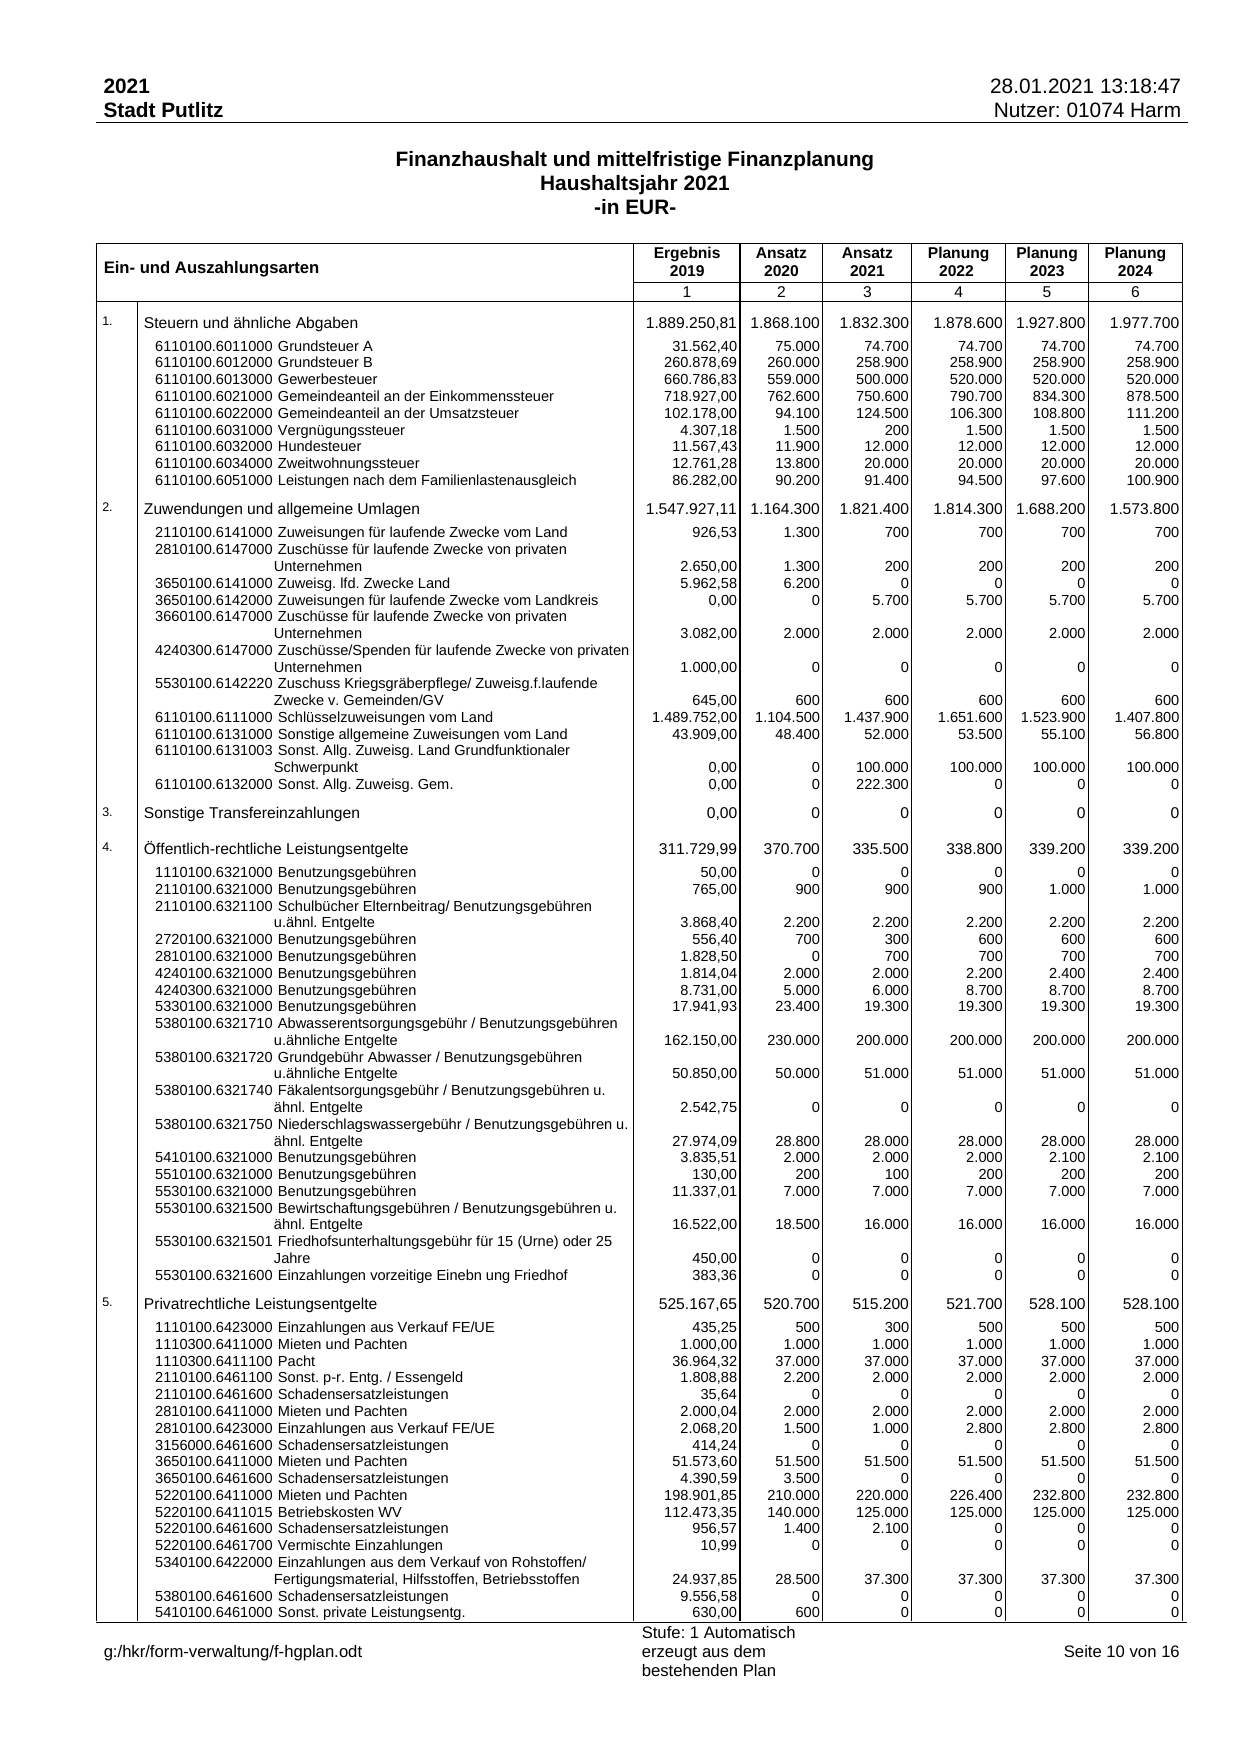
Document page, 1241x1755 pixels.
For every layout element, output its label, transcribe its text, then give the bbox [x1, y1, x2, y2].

table_cell 50.000 [741, 1048, 822, 1082]
table_cell 19.300 [1006, 998, 1088, 1015]
table_cell 7.000 [741, 1183, 822, 1199]
table_cell 2.200 [823, 898, 911, 931]
table_cell 20.000 [1089, 455, 1182, 472]
table_cell 0 [1006, 574, 1088, 591]
table_cell 1110100.6321000 [138, 864, 273, 881]
table_cell 700 [823, 524, 911, 541]
table_cell 258.900 [912, 354, 1005, 371]
table_cell 0 [741, 776, 822, 792]
table_cell 762.600 [741, 388, 822, 404]
table_cell 5510100.6321000 [138, 1166, 273, 1182]
table_cell Leistungen nach dem Familienlastenausgleich [273, 472, 633, 488]
table_cell 17.941,93 [634, 998, 739, 1015]
table_cell 2.542,75 [634, 1082, 739, 1115]
table_cell Zuschüsse für laufende Zwecke von privaten Unternehmen [273, 608, 633, 641]
table_cell 200 [1089, 1166, 1182, 1182]
table_cell 2. [97, 488, 137, 524]
table_cell 1.000 [1089, 881, 1182, 897]
table_cell 338.800 [912, 828, 1005, 864]
table_cell 200.000 [1006, 1015, 1088, 1048]
table_cell 8.731,00 [634, 981, 739, 998]
table_cell 500 [912, 1319, 1005, 1336]
table_cell [97, 524, 137, 541]
table_cell Zuweisungen für laufende Zwecke vom Land [273, 524, 633, 541]
table_cell 18.500 [741, 1199, 822, 1233]
table_cell Sonstige allgemeine Zuweisungen vom Land [273, 725, 633, 742]
table_cell 5530100.6321600 [138, 1266, 273, 1283]
table_cell 1.500 [1089, 421, 1182, 438]
table_cell 4240300.6147000 [138, 641, 273, 675]
table_cell [97, 455, 137, 472]
table_cell 556,40 [634, 931, 739, 948]
table_cell 2.200 [912, 898, 1005, 931]
table_cell 4. [97, 828, 137, 864]
table_cell 2.400 [1089, 965, 1182, 981]
table_cell 0 [912, 1436, 1005, 1453]
table_cell 2.000 [823, 1403, 911, 1419]
table_cell 0 [912, 1470, 1005, 1487]
table_cell 0 [741, 591, 822, 608]
table_cell 0 [1089, 1266, 1182, 1283]
table_cell Abwasserentsorgungsgebühr / Benutzungsgebühren u.ähnliche Entgelte [273, 1015, 633, 1048]
table_cell 210.000 [741, 1487, 822, 1503]
table_cell 5.962,58 [634, 574, 739, 591]
table_cell 100.000 [912, 742, 1005, 776]
table_cell 2.200 [1006, 898, 1088, 931]
table_cell 2110100.6461600 [138, 1386, 273, 1403]
table_cell 956,57 [634, 1520, 739, 1537]
table_cell 2.000 [912, 1403, 1005, 1419]
table_cell 0 [1006, 776, 1088, 792]
table_cell 5380100.6321720 [138, 1048, 273, 1082]
table_cell 2.000 [912, 608, 1005, 641]
table_cell Vermischte Einzahlungen [273, 1537, 633, 1554]
table_cell 2.800 [912, 1420, 1005, 1436]
table_cell 2.800 [1089, 1420, 1182, 1436]
table_cell 6 [1089, 283, 1182, 301]
table_cell 31.562,40 [634, 338, 739, 354]
table_cell 5530100.6321500 [138, 1199, 273, 1233]
table_cell 100 [823, 1166, 911, 1182]
table_cell 1.000,00 [634, 641, 739, 675]
table_cell Zuweisungen für laufende Zwecke vom Landkreis [273, 591, 633, 608]
table_cell Sonst. p-r. Entg. / Essengeld [273, 1369, 633, 1386]
table_cell 3 [823, 283, 911, 301]
table_cell 3650100.6411000 [138, 1453, 273, 1470]
table_cell Grundsteuer B [273, 354, 633, 371]
table_cell 750.600 [823, 388, 911, 404]
table_cell 3. [97, 793, 137, 828]
table_cell 16.000 [823, 1199, 911, 1233]
table_cell 1.828,50 [634, 948, 739, 964]
table_cell 0 [1006, 1436, 1088, 1453]
table_cell Schlüsselzuweisungen vom Land [273, 709, 633, 725]
table_cell 0 [1089, 793, 1182, 828]
table_cell 1.688.200 [1006, 488, 1088, 524]
table_cell 37.300 [912, 1554, 1005, 1587]
table_cell Sonst. Allg. Zuweisg. Gem. [273, 776, 633, 792]
table_cell 9.556,58 [634, 1587, 739, 1604]
table_cell Zuschüsse für laufende Zwecke von privaten Unternehmen [273, 541, 633, 574]
table_cell [97, 641, 137, 675]
table_cell Zuschüsse/Spenden für laufende Zwecke von privaten Unternehmen [273, 641, 633, 675]
table_cell 125.000 [1089, 1503, 1182, 1520]
table_cell 3650100.6461600 [138, 1470, 273, 1487]
table_cell 5330100.6321000 [138, 998, 273, 1015]
table_cell 0 [912, 1604, 1005, 1621]
table_cell 0 [1006, 793, 1088, 828]
table_cell 1.437.900 [823, 709, 911, 725]
table_cell 11.900 [741, 438, 822, 455]
table_cell 100.000 [1006, 742, 1088, 776]
table_header Planung 2022 [912, 244, 1005, 282]
table_cell 3.835,51 [634, 1149, 739, 1166]
table_cell 2.100 [823, 1520, 911, 1537]
table_cell 28.000 [1006, 1115, 1088, 1149]
table_cell Grundgebühr Abwasser / Benutzungsgebühren u.ähnliche Entgelte [273, 1048, 633, 1082]
table_cell Benutzungsgebühren [273, 981, 633, 998]
table_cell 20.000 [912, 455, 1005, 472]
table_cell Mieten und Pachten [273, 1336, 633, 1352]
table_cell 5220100.6411000 [138, 1487, 273, 1503]
table_cell 8.700 [912, 981, 1005, 998]
table_cell 1.832.300 [823, 302, 911, 337]
table_cell 200 [912, 1166, 1005, 1182]
table_cell Niederschlagswassergebühr / Benutzungsgebühren u. ähnl. Entgelte [273, 1115, 633, 1149]
table_cell 1.523.900 [1006, 709, 1088, 725]
table_cell 200 [741, 1166, 822, 1182]
table_cell 2.000 [1006, 1403, 1088, 1419]
table_cell 1.489.752,00 [634, 709, 739, 725]
table_cell 198.901,85 [634, 1487, 739, 1503]
table_cell 5380100.6321750 [138, 1115, 273, 1149]
table_cell 8.700 [1006, 981, 1088, 998]
table_cell 16.000 [912, 1199, 1005, 1233]
table_cell [97, 1149, 137, 1166]
table_cell 0 [912, 1537, 1005, 1554]
table_cell 2110100.6461100 [138, 1369, 273, 1386]
table_cell Einzahlungen aus Verkauf FE/UE [273, 1319, 633, 1336]
table_cell [97, 1487, 137, 1503]
table_cell 11.337,01 [634, 1183, 739, 1199]
table_cell Zweitwohnungssteuer [273, 455, 633, 472]
table_cell 6110100.6034000 [138, 455, 273, 472]
table_cell 51.500 [912, 1453, 1005, 1470]
table_cell 0 [823, 1470, 911, 1487]
table_cell [97, 1436, 137, 1453]
table_cell 20.000 [823, 455, 911, 472]
table_cell [97, 591, 137, 608]
table_cell 0 [823, 1233, 911, 1266]
table_cell 900 [741, 881, 822, 897]
table_cell 162.150,00 [634, 1015, 739, 1048]
table_cell 0 [823, 1266, 911, 1283]
table_cell [97, 608, 137, 641]
table_cell 100.000 [1089, 742, 1182, 776]
table_cell [97, 1554, 137, 1587]
table_cell 2.000 [823, 965, 911, 981]
table_cell 0 [1006, 1266, 1088, 1283]
table_cell 0 [741, 641, 822, 675]
table_cell 125.000 [1006, 1503, 1088, 1520]
table_cell [97, 981, 137, 998]
table_cell 0 [912, 641, 1005, 675]
table_cell 125.000 [823, 1503, 911, 1520]
table_cell 0 [912, 574, 1005, 591]
table_cell 5. [97, 1283, 137, 1319]
table_cell 660.786,83 [634, 371, 739, 388]
table_cell 2720100.6321000 [138, 931, 273, 948]
table_cell 700 [741, 931, 822, 948]
table_cell [97, 1369, 137, 1386]
table_cell 300 [823, 1319, 911, 1336]
table_cell 108.800 [1006, 405, 1088, 421]
table_cell 86.282,00 [634, 472, 739, 488]
table_cell 1. [97, 302, 137, 337]
table_cell Benutzungsgebühren [273, 1149, 633, 1166]
table_cell 1.407.800 [1089, 709, 1182, 725]
table_cell 2.000 [823, 1149, 911, 1166]
table_cell 1.927.800 [1006, 302, 1088, 337]
table_cell Benutzungsgebühren [273, 864, 633, 881]
table_cell 1.878.600 [912, 302, 1005, 337]
table_cell 790.700 [912, 388, 1005, 404]
table_cell Einzahlungen vorzeitige Einebn ung Friedhof [273, 1266, 633, 1283]
table_cell 700 [1006, 524, 1088, 541]
table_cell 4240300.6321000 [138, 981, 273, 998]
table_cell 97.600 [1006, 472, 1088, 488]
table_cell 0 [1089, 1537, 1182, 1554]
table_cell 5410100.6321000 [138, 1149, 273, 1166]
table_cell Steuern und ähnliche Abgaben [138, 302, 633, 337]
table_cell 12.000 [1006, 438, 1088, 455]
table_cell 258.900 [1006, 354, 1088, 371]
table_cell 6110100.6022000 [138, 405, 273, 421]
table_cell 260.000 [741, 354, 822, 371]
table_cell 1110300.6411000 [138, 1336, 273, 1352]
table_cell 311.729,99 [634, 828, 739, 864]
table_cell 200 [823, 421, 911, 438]
table_cell 0 [741, 1436, 822, 1453]
table_cell 130,00 [634, 1166, 739, 1182]
table_cell Pacht [273, 1353, 633, 1369]
table_cell 51.000 [1089, 1048, 1182, 1082]
table_cell 2.000 [823, 608, 911, 641]
table_cell 600 [1006, 931, 1088, 948]
table_cell 226.400 [912, 1487, 1005, 1503]
table_cell [97, 725, 137, 742]
table_cell 700 [912, 524, 1005, 541]
table_cell 0 [912, 1266, 1005, 1283]
table_cell [97, 472, 137, 488]
table_cell 1.000 [912, 1336, 1005, 1352]
table_cell 2.000 [741, 608, 822, 641]
table_cell 528.100 [1089, 1283, 1182, 1319]
table_cell 13.800 [741, 455, 822, 472]
table_cell 1110100.6423000 [138, 1319, 273, 1336]
table_cell 500.000 [823, 371, 911, 388]
table_cell 2.000 [912, 1369, 1005, 1386]
table_cell [97, 965, 137, 981]
table_cell 2.000 [1006, 1369, 1088, 1386]
table_cell Benutzungsgebühren [273, 948, 633, 964]
table_cell 7.000 [1089, 1183, 1182, 1199]
table_cell 2.100 [1089, 1149, 1182, 1166]
table_cell 12.000 [1089, 438, 1182, 455]
table_cell 6110100.6051000 [138, 472, 273, 488]
table_cell 258.900 [1089, 354, 1182, 371]
table_cell 1.977.700 [1089, 302, 1182, 337]
text Finanzhaushalt und mittelfristige Finanzplanung [89, 147, 1181, 171]
table_cell 0 [823, 864, 911, 881]
table_cell Schadensersatzleistungen [273, 1587, 633, 1604]
table_cell 0,00 [634, 776, 739, 792]
table_cell 515.200 [823, 1283, 911, 1319]
table_cell 12.000 [912, 438, 1005, 455]
table_cell 4.307,18 [634, 421, 739, 438]
table_cell 0,00 [634, 591, 739, 608]
table_cell 1110300.6411100 [138, 1353, 273, 1369]
table_cell 630,00 [634, 1604, 739, 1621]
table_cell 43.909,00 [634, 725, 739, 742]
table_cell 0 [1006, 1537, 1088, 1554]
table_cell Vergnügungssteuer [273, 421, 633, 438]
table_cell 5220100.6411015 [138, 1503, 273, 1520]
table_cell 1.000,00 [634, 1336, 739, 1352]
table_cell 3650100.6142000 [138, 591, 273, 608]
table_cell [97, 438, 137, 455]
table_cell [97, 354, 137, 371]
table_cell 414,24 [634, 1436, 739, 1453]
table_cell 2110100.6321000 [138, 881, 273, 897]
table_cell 50,00 [634, 864, 739, 881]
table_cell Öffentlich-rechtliche Leistungsentgelte [138, 828, 633, 864]
table_cell 0,00 [634, 793, 739, 828]
table_cell 718.927,00 [634, 388, 739, 404]
table_cell Zuschuss Kriegsgräberpflege/ Zuweisg.f.laufende Zwecke v. Gemeinden/GV [273, 675, 633, 708]
table_cell 4.390,59 [634, 1470, 739, 1487]
table_cell 7.000 [823, 1183, 911, 1199]
table_header Ansatz 2021 [823, 244, 911, 282]
table_cell 2810100.6321000 [138, 948, 273, 964]
table_cell 37.000 [1089, 1353, 1182, 1369]
table_cell 5530100.6321501 [138, 1233, 273, 1266]
table_cell 1.808,88 [634, 1369, 739, 1386]
table_cell Betriebskosten WV [273, 1503, 633, 1520]
table_cell 6.200 [741, 574, 822, 591]
table_cell 0 [741, 1266, 822, 1283]
table_cell 51.000 [823, 1048, 911, 1082]
table_cell [97, 931, 137, 948]
table_cell [97, 1015, 137, 1048]
table_cell 2.000 [741, 1403, 822, 1419]
table_header Ansatz 2020 [741, 244, 822, 282]
table_cell 0 [912, 1082, 1005, 1115]
table_cell 0 [1006, 641, 1088, 675]
table_cell 0 [741, 793, 822, 828]
table_cell [97, 1453, 137, 1470]
table_cell 19.300 [912, 998, 1005, 1015]
table_cell [97, 1420, 137, 1436]
table_cell 94.100 [741, 405, 822, 421]
table_cell 1.651.600 [912, 709, 1005, 725]
table_cell 1.500 [912, 421, 1005, 438]
table_cell 0 [823, 1082, 911, 1115]
table_cell 383,36 [634, 1266, 739, 1283]
table_cell 2.650,00 [634, 541, 739, 574]
table_cell 51.573,60 [634, 1453, 739, 1470]
table_cell 200 [823, 541, 911, 574]
table_cell 520.000 [912, 371, 1005, 388]
table_cell [97, 388, 137, 404]
table_cell [97, 1048, 137, 1082]
table_cell 53.500 [912, 725, 1005, 742]
table_cell 0 [1006, 1233, 1088, 1266]
table_cell 75.000 [741, 338, 822, 354]
table_cell 900 [912, 881, 1005, 897]
table_cell 435,25 [634, 1319, 739, 1336]
table_cell 300 [823, 931, 911, 948]
table_cell 19.300 [1089, 998, 1182, 1015]
table_cell 140.000 [741, 1503, 822, 1520]
table_cell Schadensersatzleistungen [273, 1436, 633, 1453]
table_cell 520.700 [741, 1283, 822, 1319]
table_cell 5380100.6461600 [138, 1587, 273, 1604]
table_cell 700 [1089, 948, 1182, 964]
table_cell 6110100.6032000 [138, 438, 273, 455]
table_cell Gemeindeanteil an der Umsatzsteuer [273, 405, 633, 421]
table_cell 600 [912, 675, 1005, 708]
table_cell 222.300 [823, 776, 911, 792]
table_cell 200 [1006, 541, 1088, 574]
table_cell 74.700 [1006, 338, 1088, 354]
table_cell 2.200 [741, 1369, 822, 1386]
table_cell 0 [741, 1233, 822, 1266]
table_cell 1.814,04 [634, 965, 739, 981]
table_cell [97, 864, 137, 881]
table_cell 0 [1089, 1470, 1182, 1487]
table_cell 5.700 [823, 591, 911, 608]
table_cell 28.000 [912, 1115, 1005, 1149]
table_cell 600 [1006, 675, 1088, 708]
table_cell 24.937,85 [634, 1554, 739, 1587]
table_cell 0 [741, 1386, 822, 1403]
table_header Ein- und Auszahlungsarten [97, 244, 633, 301]
table_cell 600 [741, 675, 822, 708]
table_cell 8.700 [1089, 981, 1182, 998]
table_cell 0 [1006, 864, 1088, 881]
table_cell 520.000 [1089, 371, 1182, 388]
table_cell 1.400 [741, 1520, 822, 1537]
table_cell 3156000.6461600 [138, 1436, 273, 1453]
table_cell 27.974,09 [634, 1115, 739, 1149]
table_cell Einzahlungen aus dem Verkauf von Rohstoffen/ Fertigungsmaterial, Hilfsstoffen, Betriebsstoffen [273, 1554, 633, 1587]
table_cell 23.400 [741, 998, 822, 1015]
table_cell [97, 1233, 137, 1266]
table_cell 6110100.6021000 [138, 388, 273, 404]
table_cell [97, 1604, 137, 1621]
table_cell 1.500 [1006, 421, 1088, 438]
table_cell [97, 338, 137, 354]
table_cell 2.068,20 [634, 1420, 739, 1436]
table_cell Benutzungsgebühren [273, 881, 633, 897]
table_cell 6.000 [823, 981, 911, 998]
table_cell 600 [823, 675, 911, 708]
table_cell 5410100.6461000 [138, 1604, 273, 1621]
table_cell 1.573.800 [1089, 488, 1182, 524]
table_cell 91.400 [823, 472, 911, 488]
table_cell 1.000 [1006, 1336, 1088, 1352]
table_cell 28.000 [1089, 1115, 1182, 1149]
table_cell 1.889.250,81 [634, 302, 739, 337]
table_cell 7.000 [912, 1183, 1005, 1199]
table_cell 1.000 [1006, 881, 1088, 897]
table_cell 3.868,40 [634, 898, 739, 931]
table_header Ergebnis 2019 [634, 244, 739, 282]
table_cell 1.500 [741, 1420, 822, 1436]
text -in EUR- [89, 195, 1181, 219]
table_cell 645,00 [634, 675, 739, 708]
table_cell 0 [823, 1436, 911, 1453]
table_cell 74.700 [912, 338, 1005, 354]
table_cell 700 [823, 948, 911, 964]
table_cell [97, 1403, 137, 1419]
table_cell 0 [1089, 1233, 1182, 1266]
table_cell 2810100.6147000 [138, 541, 273, 574]
table_cell Friedhofsunterhaltungsgebühr für 15 (Urne) oder 25 Jahre [273, 1233, 633, 1266]
table_cell [97, 1503, 137, 1520]
table_cell 1.000 [741, 1336, 822, 1352]
table_cell 12.000 [823, 438, 911, 455]
table_cell 0 [741, 742, 822, 776]
table_cell 0 [1089, 574, 1182, 591]
table_cell 0 [823, 793, 911, 828]
table_cell 0 [912, 793, 1005, 828]
table_cell 260.878,69 [634, 354, 739, 371]
table_cell 36.964,32 [634, 1353, 739, 1369]
table_cell 200.000 [823, 1015, 911, 1048]
table_cell 10,99 [634, 1537, 739, 1554]
table_cell 51.500 [1089, 1453, 1182, 1470]
table_cell 2110100.6141000 [138, 524, 273, 541]
table_cell 220.000 [823, 1487, 911, 1503]
table_header Planung 2023 [1006, 244, 1088, 282]
table_cell 37.000 [1006, 1353, 1088, 1369]
table_cell 0 [823, 1386, 911, 1403]
table_cell 450,00 [634, 1233, 739, 1266]
table_cell 2.800 [1006, 1420, 1088, 1436]
table_cell 37.300 [1006, 1554, 1088, 1587]
table_header Planung 2024 [1089, 244, 1182, 282]
table_cell 51.500 [1006, 1453, 1088, 1470]
table_cell 12.761,28 [634, 455, 739, 472]
table_cell [97, 1537, 137, 1554]
table_cell [97, 1166, 137, 1182]
table_cell 1.300 [741, 541, 822, 574]
table_cell [97, 405, 137, 421]
table_cell Benutzungsgebühren [273, 931, 633, 948]
table_cell 2.000 [741, 1149, 822, 1166]
table_cell Benutzungsgebühren [273, 965, 633, 981]
table_cell 2.000,04 [634, 1403, 739, 1419]
table_cell 0 [912, 1587, 1005, 1604]
table_cell 0 [1089, 1604, 1182, 1621]
table_cell 1.500 [741, 421, 822, 438]
table_cell Gewerbesteuer [273, 371, 633, 388]
table_cell 2810100.6411000 [138, 1403, 273, 1419]
table_cell 6110100.6031000 [138, 421, 273, 438]
table_cell Sonstige Transfereinzahlungen [138, 793, 633, 828]
table_cell [97, 1470, 137, 1487]
table_cell [97, 1183, 137, 1199]
table_cell Mieten und Pachten [273, 1403, 633, 1419]
table_cell Sonst. private Leistungsentg. [273, 1604, 633, 1621]
table_cell 28.800 [741, 1115, 822, 1149]
table_cell [97, 1520, 137, 1537]
table_cell Gemeindeanteil an der Einkommenssteuer [273, 388, 633, 404]
table_cell 1.868.100 [741, 302, 822, 337]
table_cell 2.200 [741, 898, 822, 931]
table_cell 124.500 [823, 405, 911, 421]
table_cell 0 [823, 1587, 911, 1604]
table_cell [97, 709, 137, 725]
table_cell 500 [1006, 1319, 1088, 1336]
table_cell 0 [912, 1520, 1005, 1537]
table_cell 0 [912, 864, 1005, 881]
table_cell 6110100.6011000 [138, 338, 273, 354]
table_cell 16.522,00 [634, 1199, 739, 1233]
table_cell 0 [912, 776, 1005, 792]
table_cell [97, 742, 137, 776]
table_cell 3650100.6141000 [138, 574, 273, 591]
table_cell [97, 1353, 137, 1369]
table_cell 52.000 [823, 725, 911, 742]
table_cell 5 [1006, 283, 1088, 301]
table_cell 1.104.500 [741, 709, 822, 725]
table_cell 0,00 [634, 742, 739, 776]
table_cell 51.500 [823, 1453, 911, 1470]
table_cell 106.300 [912, 405, 1005, 421]
table_cell 6110100.6132000 [138, 776, 273, 792]
table_cell [97, 1336, 137, 1352]
table_cell 370.700 [741, 828, 822, 864]
table_cell 50.850,00 [634, 1048, 739, 1082]
table_cell 0 [1089, 1520, 1182, 1537]
table_cell 2.000 [823, 1369, 911, 1386]
table_cell 4240100.6321000 [138, 965, 273, 981]
table_cell 100.000 [823, 742, 911, 776]
table_cell Benutzungsgebühren [273, 1183, 633, 1199]
table_cell 16.000 [1089, 1199, 1182, 1233]
table_cell 2.000 [1089, 608, 1182, 641]
table_cell 0 [741, 1537, 822, 1554]
table_cell [97, 776, 137, 792]
table_cell 2810100.6423000 [138, 1420, 273, 1436]
table_cell 56.800 [1089, 725, 1182, 742]
table_cell Schadensersatzleistungen [273, 1386, 633, 1403]
table_cell [97, 371, 137, 388]
table_cell Schadensersatzleistungen [273, 1520, 633, 1537]
table_cell 55.100 [1006, 725, 1088, 742]
table_cell 6110100.6131003 [138, 742, 273, 776]
table_cell Bewirtschaftungsgebühren / Benutzungsgebühren u. ähnl. Entgelte [273, 1199, 633, 1233]
table_cell [97, 1199, 137, 1233]
table_cell 0 [1089, 1436, 1182, 1453]
text Haushaltsjahr 2021 [89, 171, 1181, 195]
table_cell 48.400 [741, 725, 822, 742]
table_cell 51.500 [741, 1453, 822, 1470]
table_cell 600 [741, 1604, 822, 1621]
table_cell 5.000 [741, 981, 822, 998]
table_cell [97, 1319, 137, 1336]
table_cell 200 [1089, 541, 1182, 574]
table_cell Zuwendungen und allgemeine Umlagen [138, 488, 633, 524]
table_cell 37.000 [823, 1353, 911, 1369]
table_cell 232.800 [1089, 1487, 1182, 1503]
table_cell 2.000 [1006, 608, 1088, 641]
table_cell [97, 1386, 137, 1403]
table_cell 0 [1089, 641, 1182, 675]
table_cell 0 [823, 1604, 911, 1621]
table_cell 51.000 [912, 1048, 1005, 1082]
table_cell 600 [1089, 931, 1182, 948]
table_cell 0 [1089, 1082, 1182, 1115]
table_cell 5530100.6142220 [138, 675, 273, 708]
table_cell 35,64 [634, 1386, 739, 1403]
table_cell 2.400 [1006, 965, 1088, 981]
table_cell 28.500 [741, 1554, 822, 1587]
table_cell 0 [1089, 1386, 1182, 1403]
table_cell [97, 1266, 137, 1283]
table_cell 28.000 [823, 1115, 911, 1149]
table_cell 11.567,43 [634, 438, 739, 455]
table_cell 94.500 [912, 472, 1005, 488]
table_cell 521.700 [912, 1283, 1005, 1319]
table_cell 37.000 [912, 1353, 1005, 1369]
table_cell 2.000 [912, 1149, 1005, 1166]
table_cell 700 [1089, 524, 1182, 541]
table_cell 230.000 [741, 1015, 822, 1048]
table_cell 200 [912, 541, 1005, 574]
table_cell 1.821.400 [823, 488, 911, 524]
table_cell 5340100.6422000 [138, 1554, 273, 1587]
table_cell 258.900 [823, 354, 911, 371]
table_cell 100.900 [1089, 472, 1182, 488]
table_cell 0 [1089, 864, 1182, 881]
table_cell 525.167,65 [634, 1283, 739, 1319]
table_cell 200 [1006, 1166, 1088, 1182]
table_cell 200.000 [912, 1015, 1005, 1048]
table_cell Fäkalentsorgungsgebühr / Benutzungsgebühren u. ähnl. Entgelte [273, 1082, 633, 1115]
table_cell 335.500 [823, 828, 911, 864]
table_cell Benutzungsgebühren [273, 1166, 633, 1182]
table_cell [97, 998, 137, 1015]
table_cell [97, 1115, 137, 1149]
table_cell 74.700 [823, 338, 911, 354]
table_cell 5.700 [1089, 591, 1182, 608]
table_cell 1 [634, 283, 739, 301]
table_cell 3.500 [741, 1470, 822, 1487]
table_cell 2.000 [741, 965, 822, 981]
table_cell 600 [1089, 675, 1182, 708]
table_cell 2.000 [1089, 1403, 1182, 1419]
table_cell 37.000 [741, 1353, 822, 1369]
table_cell 232.800 [1006, 1487, 1088, 1503]
table_cell Schulbücher Elternbeitrag/ Benutzungsgebühren u.ähnl. Entgelte [273, 898, 633, 931]
table_cell 5.700 [1006, 591, 1088, 608]
table_cell 339.200 [1089, 828, 1182, 864]
table_cell 20.000 [1006, 455, 1088, 472]
table_cell 2.200 [912, 965, 1005, 981]
table_cell 1.000 [823, 1336, 911, 1352]
table_cell 1.000 [1089, 1336, 1182, 1352]
table_cell 900 [823, 881, 911, 897]
table_cell 559.000 [741, 371, 822, 388]
table_cell [97, 675, 137, 708]
table_cell Einzahlungen aus Verkauf FE/UE [273, 1420, 633, 1436]
table_cell 926,53 [634, 524, 739, 541]
table_cell Sonst. Allg. Zuweisg. Land Grundfunktionaler Schwerpunkt [273, 742, 633, 776]
table_cell 765,00 [634, 881, 739, 897]
table_cell Privatrechtliche Leistungsentgelte [138, 1283, 633, 1319]
table_cell 1.000 [823, 1420, 911, 1436]
table_cell 878.500 [1089, 388, 1182, 404]
table_cell 6110100.6012000 [138, 354, 273, 371]
table_cell Hundesteuer [273, 438, 633, 455]
table_cell 2 [741, 283, 822, 301]
table_cell 37.300 [823, 1554, 911, 1587]
table_cell 37.300 [1089, 1554, 1182, 1587]
table_cell [97, 948, 137, 964]
table_cell 0 [823, 574, 911, 591]
table_cell 4 [912, 283, 1005, 301]
table_cell [97, 421, 137, 438]
table_cell 0 [741, 1082, 822, 1115]
table_cell 700 [1006, 948, 1088, 964]
table_cell Mieten und Pachten [273, 1453, 633, 1470]
table_cell Mieten und Pachten [273, 1487, 633, 1503]
table_cell 19.300 [823, 998, 911, 1015]
table_cell 5220100.6461700 [138, 1537, 273, 1554]
table_cell 0 [1006, 1604, 1088, 1621]
table_cell 5380100.6321710 [138, 1015, 273, 1048]
table_cell 3660100.6147000 [138, 608, 273, 641]
table_cell 3.082,00 [634, 608, 739, 641]
table_cell 520.000 [1006, 371, 1088, 388]
table_cell 0 [1006, 1587, 1088, 1604]
table_cell 51.000 [1006, 1048, 1088, 1082]
table_cell 0 [741, 1587, 822, 1604]
table_cell 16.000 [1006, 1199, 1088, 1233]
table_cell Grundsteuer A [273, 338, 633, 354]
table_cell [97, 898, 137, 931]
table_cell 0 [912, 1386, 1005, 1403]
table_cell 528.100 [1006, 1283, 1088, 1319]
table_cell 2.200 [1089, 898, 1182, 931]
table_cell 2.000 [1089, 1369, 1182, 1386]
table_cell 500 [741, 1319, 822, 1336]
table_cell 500 [1089, 1319, 1182, 1336]
table_cell [97, 881, 137, 897]
table_cell 0 [741, 948, 822, 964]
table_cell 0 [1006, 1386, 1088, 1403]
table_cell [97, 541, 137, 574]
table_cell 700 [912, 948, 1005, 964]
table_cell 0 [823, 1537, 911, 1554]
table_cell 102.178,00 [634, 405, 739, 421]
table_cell 6110100.6131000 [138, 725, 273, 742]
table_cell 5380100.6321740 [138, 1082, 273, 1115]
table_cell 1.164.300 [741, 488, 822, 524]
table_cell 6110100.6111000 [138, 709, 273, 725]
table_cell 90.200 [741, 472, 822, 488]
table_cell 5530100.6321000 [138, 1183, 273, 1199]
table_cell 0 [823, 641, 911, 675]
table_cell 1.547.927,11 [634, 488, 739, 524]
table_cell 5.700 [912, 591, 1005, 608]
table_cell 125.000 [912, 1503, 1005, 1520]
table_cell 600 [912, 931, 1005, 948]
table_cell Schadensersatzleistungen [273, 1470, 633, 1487]
table_cell 2.100 [1006, 1149, 1088, 1166]
table_cell 6110100.6013000 [138, 371, 273, 388]
table_cell 2110100.6321100 [138, 898, 273, 931]
table_cell 0 [1089, 1587, 1182, 1604]
table_cell 834.300 [1006, 388, 1088, 404]
table_cell 0 [1006, 1082, 1088, 1115]
table_cell 7.000 [1006, 1183, 1088, 1199]
table_cell 339.200 [1006, 828, 1088, 864]
table_cell 200.000 [1089, 1015, 1182, 1048]
table_cell 111.200 [1089, 405, 1182, 421]
table_cell 0 [1006, 1470, 1088, 1487]
table_cell 1.814.300 [912, 488, 1005, 524]
table_cell 0 [1089, 776, 1182, 792]
table_cell Zuweisg. lfd. Zwecke Land [273, 574, 633, 591]
table_cell 5220100.6461600 [138, 1520, 273, 1537]
table_cell [97, 1587, 137, 1604]
table_cell 112.473,35 [634, 1503, 739, 1520]
table_cell 1.300 [741, 524, 822, 541]
table_cell 74.700 [1089, 338, 1182, 354]
table_cell 0 [1006, 1520, 1088, 1537]
table_cell Benutzungsgebühren [273, 998, 633, 1015]
table_cell [97, 1082, 137, 1115]
table_cell 0 [741, 864, 822, 881]
table_cell 0 [912, 1233, 1005, 1266]
table_cell [97, 574, 137, 591]
